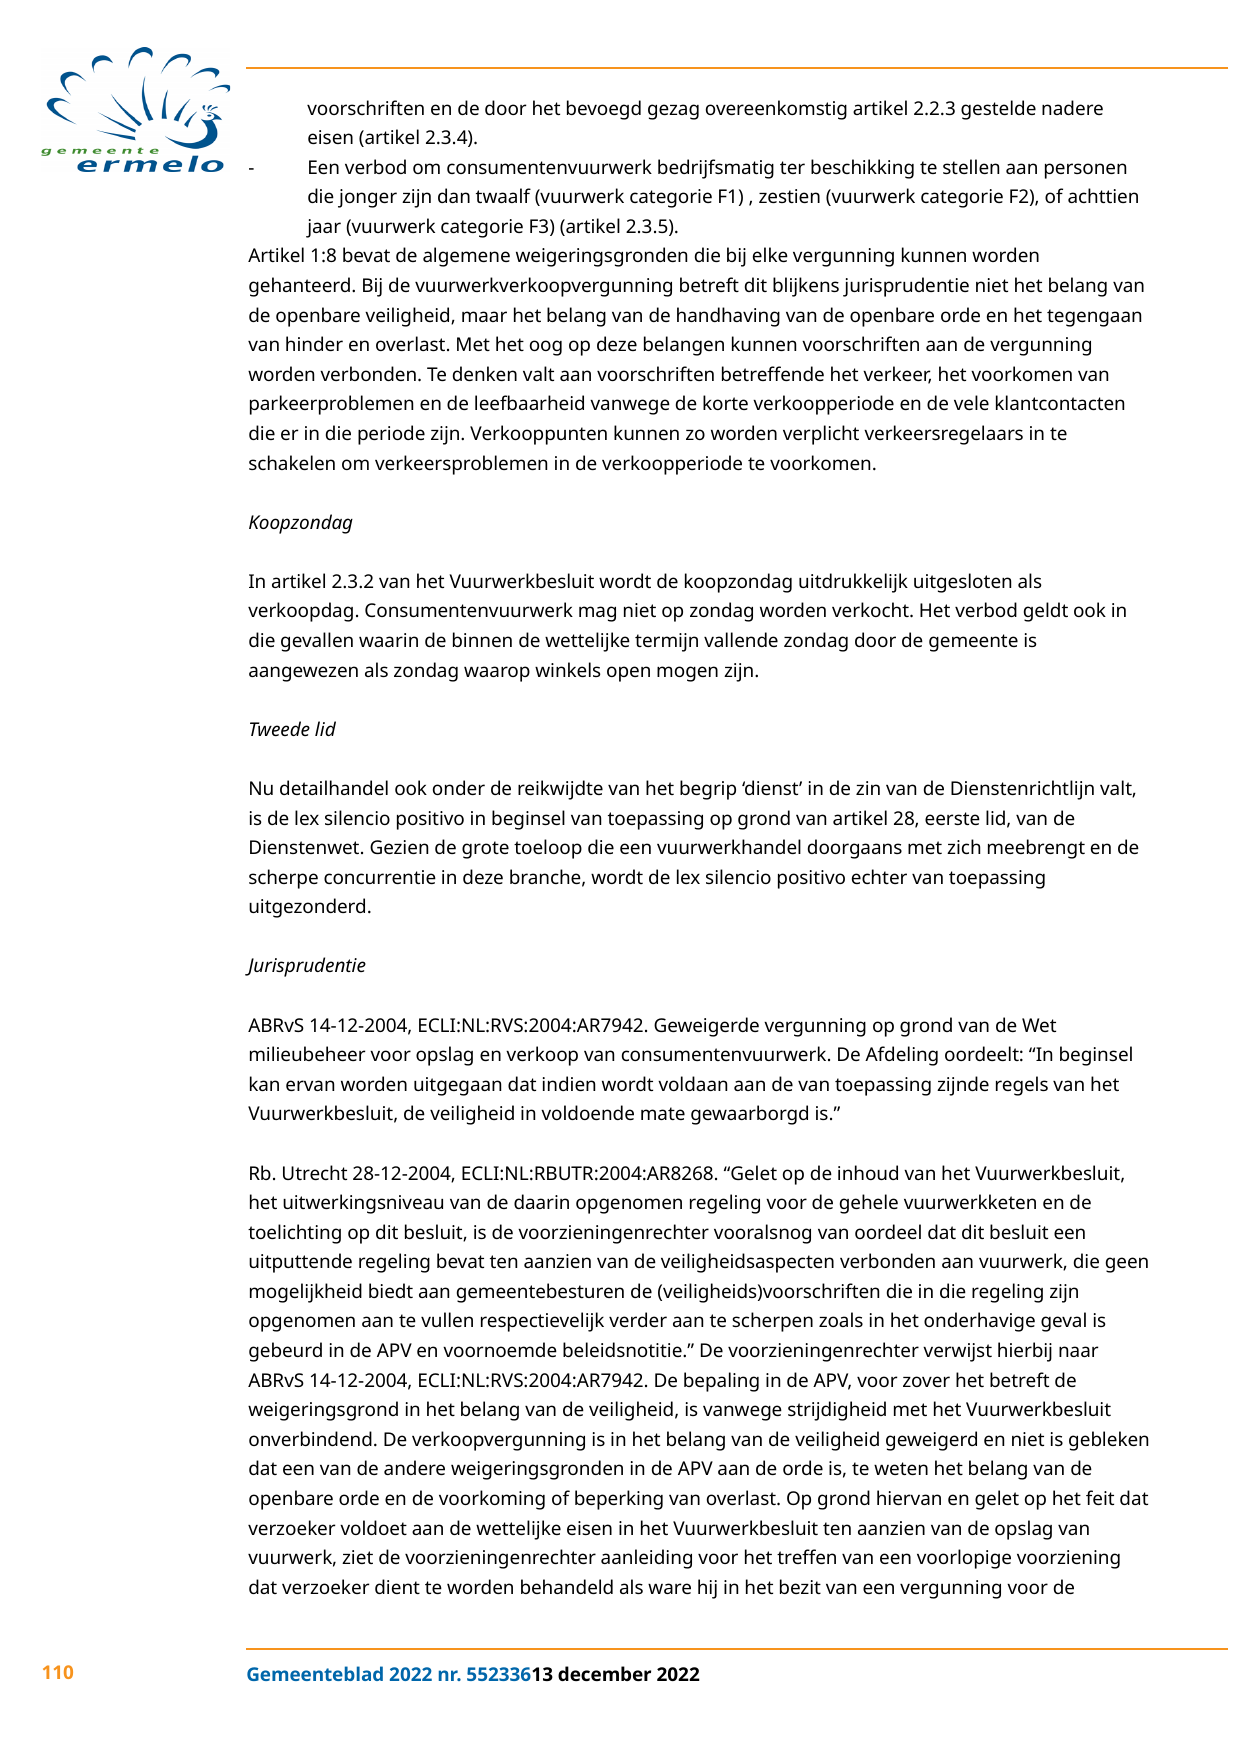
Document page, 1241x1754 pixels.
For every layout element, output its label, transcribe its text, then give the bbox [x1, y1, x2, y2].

text Koopzondag [248, 509, 1152, 535]
text Jurisprudentie [248, 953, 1152, 978]
text ABRvS 14-12-2004, ECLI:NL:RVS:2004:AR7942. Geweigerde vergunning op grond van de Wet milieubeheer voor opslag en verkoop van consumentenvuurwerk. De Afdeling oordeelt: “In beginsel kan ervan worden uitgegaan dat indien wordt voldaan aan de van toepassing zijnde regels van het Vuurwerkbesluit, de veiligheid in voldoende mate gewaarborgd is.” [248, 1012, 1152, 1126]
list Een verbod om consumentenvuurwerk bedrijfsmatig ter beschikking te stellen aan personen die jonger zijn dan twaalf (vuurwerk categorie F1) , zestien (vuurwerk categorie F2), of achttien jaar (vuurwerk categorie F3) (artikel 2.3.5). [248, 154, 1152, 239]
text Rb. Utrecht 28-12-2004, ECLI:NL:RBUTR:2004:AR8268. “Gelet op de inhoud van het Vuurwerkbesluit, het uitwerkingsniveau van de daarin opgenomen regeling voor de gehele vuurwerkketen en de toelichting op dit besluit, is de voorzieningenrechter vooralsnog van oordeel dat dit besluit een uitputtende regeling bevat ten aanzien van de veiligheidsaspecten verbonden aan vuurwerk, die geen mogelijkheid biedt aan gemeentebesturen de (veiligheids)voorschriften die in die regeling zijn opgenomen aan te vullen respectievelijk verder aan te scherpen zoals in het onderhavige geval is gebeurd in de APV en voornoemde beleidsnotitie.” De voorzieningenrechter verwijst hierbij naar ABRvS 14-12-2004, ECLI:NL:RVS:2004:AR7942. De bepaling in de APV, voor zover het betreft de weigeringsgrond in het belang van de veiligheid, is vanwege strijdigheid met het Vuurwerkbesluit onverbindend. De verkoopvergunning is in het belang van de veiligheid geweigerd en niet is gebleken dat een van de andere weigeringsgronden in de APV aan de orde is, te weten het belang van de openbare orde en de voorkoming of beperking van overlast. Op grond hiervan en gelet op het feit dat verzoeker voldoet aan de wettelijke eisen in het Vuurwerkbesluit ten aanzien van de opslag van vuurwerk, ziet de voorzieningenrechter aanleiding voor het treffen van een voorlopige voorziening dat verzoeker dient te worden behandeld als ware hij in het bezit van een vergunning voor de [248, 1160, 1152, 1600]
text Tweede lid [248, 716, 1152, 742]
text Artikel 1:8 bevat de algemene weigeringsgronden die bij elke vergunning kunnen worden gehanteerd. Bij de vuurwerkverkoopvergunning betreft dit blijkens jurisprudentie niet het belang van de openbare veiligheid, maar het belang van de handhaving van de openbare orde en het tegengaan van hinder en overlast. Met het oog op deze belangen kunnen voorschriften aan de vergunning worden verbonden. Te denken valt aan voorschriften betreffende het verkeer, het voorkomen van parkeerproblemen en de leefbaarheid vanwege de korte verkoopperiode en de vele klantcontacten die er in die periode zijn. Verkooppunten kunnen zo worden verplicht verkeersregelaars in te schakelen om verkeersproblemen in de verkoopperiode te voorkomen. [248, 243, 1152, 476]
text In artikel 2.3.2 van het Vuurwerkbesluit wordt de koopzondag uitdrukkelijk uitgesloten als verkoopdag. Consumentenvuurwerk mag niet op zondag worden verkocht. Het verbod geldt ook in die gevallen waarin de binnen de wettelijke termijn vallende zondag door de gemeente is aangewezen als zondag waarop winkels open mogen zijn. [248, 568, 1152, 683]
picture [41, 47, 231, 172]
text Nu detailhandel ook onder de reikwijdte van het begrip ‘dienst’ in de zin van de Dienstenrichtlijn valt, is de lex silencio positivo in beginsel van toepassing op grond van artikel 28, eerste lid, van de Dienstenwet. Gezien de grote toeloop die een vuurwerkhandel doorgaans met zich meebrengt en de scherpe concurrentie in deze branche, wordt de lex silencio positivo echter van toepassing uitgezonderd. [248, 775, 1152, 919]
list voorschriften en de door het bevoegd gezag overeenkomstig artikel 2.2.3 gestelde nadere eisen (artikel 2.3.4). [248, 95, 1152, 150]
